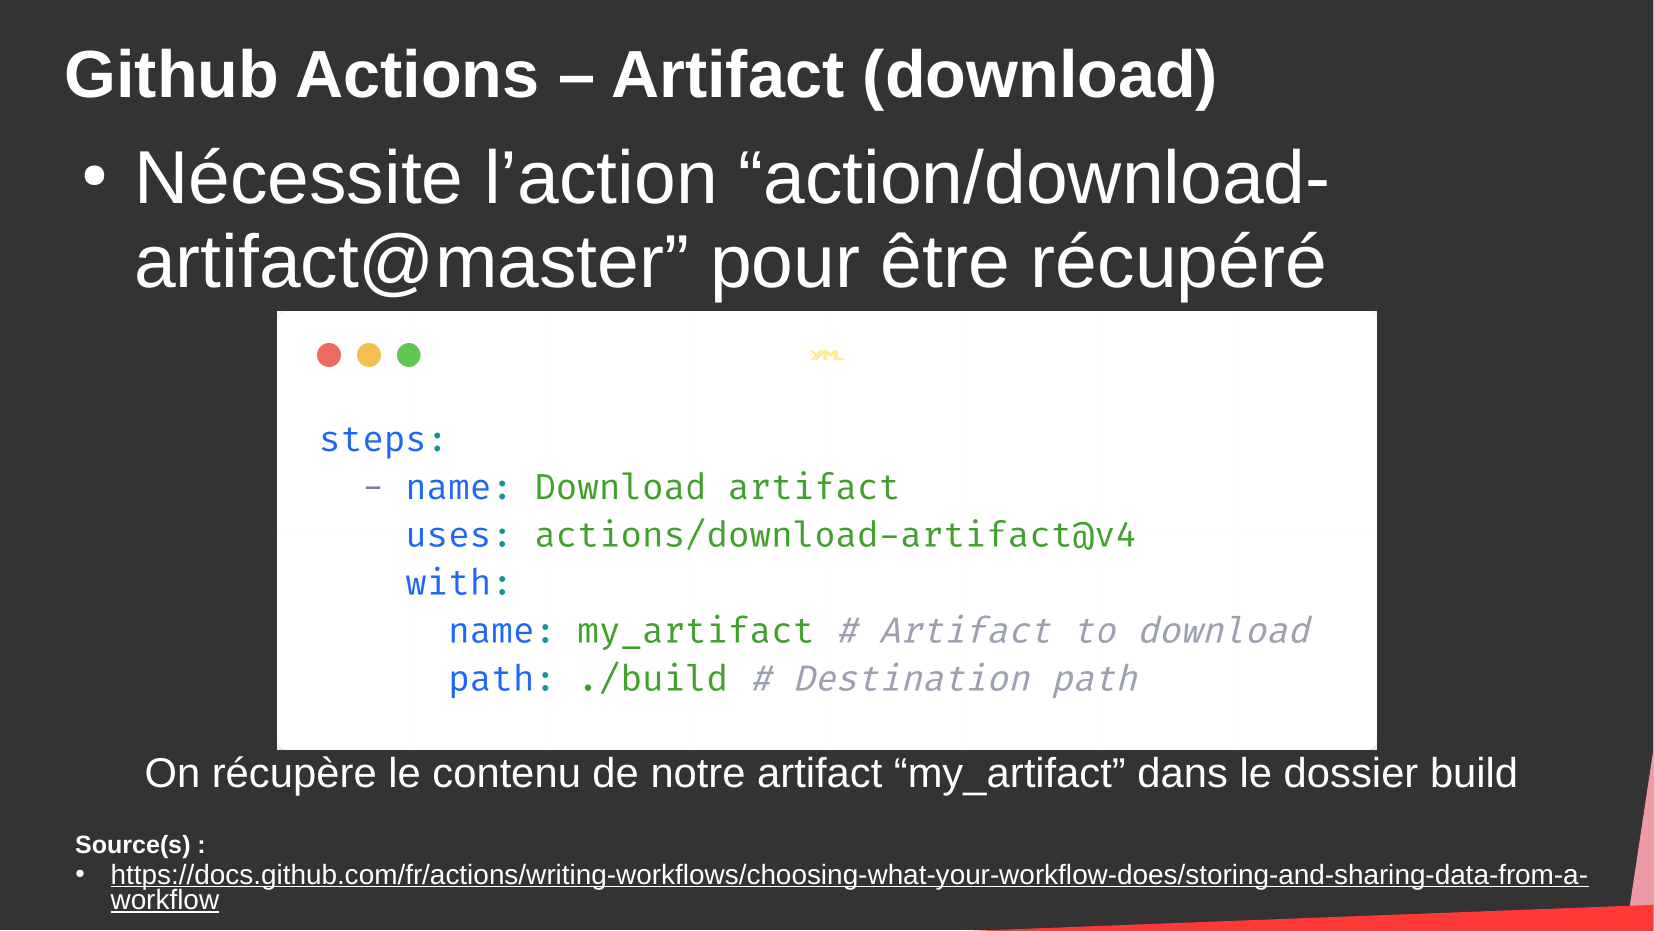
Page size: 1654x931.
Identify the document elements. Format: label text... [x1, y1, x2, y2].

text_box [967, 745, 1654, 931]
text_box On récupère le contenu de notre artifact “my_artifact” dans le dossier build [129, 742, 1571, 804]
list Nécessite l’action “action/download-artifact@master” pour être récupéré [63, 135, 1542, 355]
text_box Source(s) : https://docs.github.com/fr/actions/writing-workflows/choosing-what-your-workflow-does/storing-and-sharing-data-from-a-workflow [60, 791, 1607, 898]
title Github Actions – Artifact (download) [64, 37, 1471, 113]
picture [277, 311, 1377, 750]
